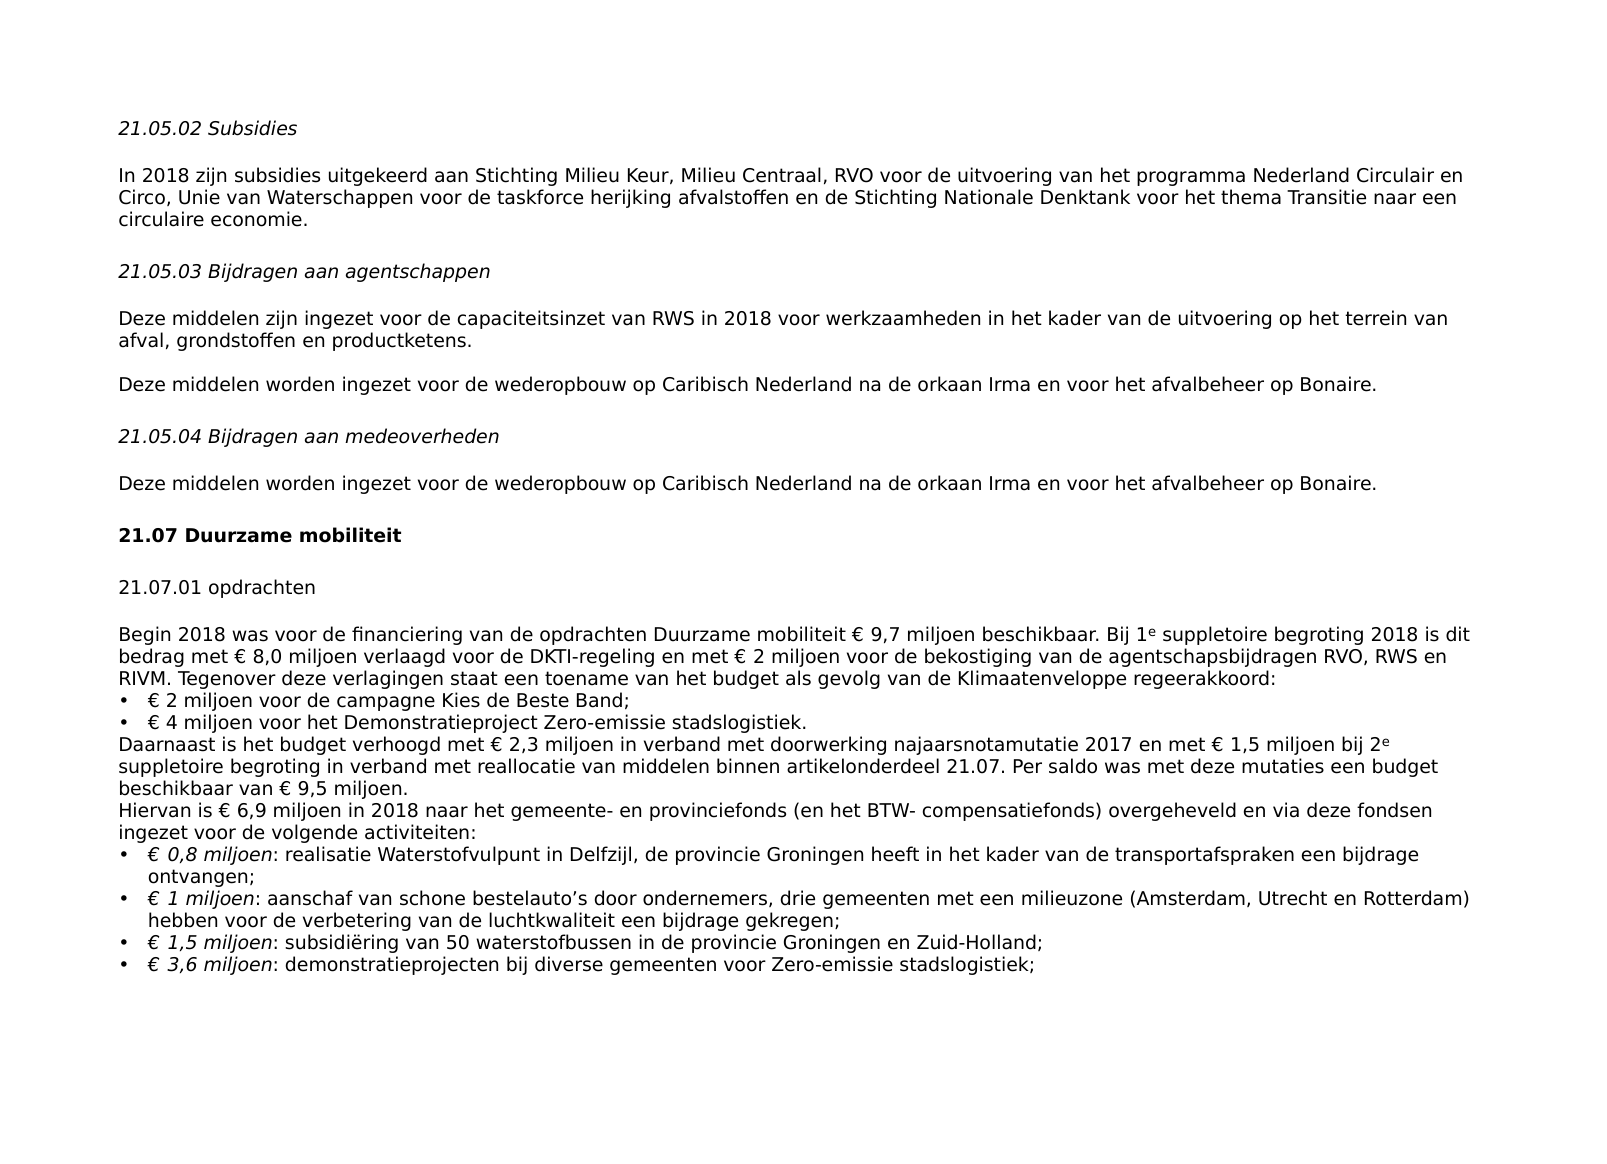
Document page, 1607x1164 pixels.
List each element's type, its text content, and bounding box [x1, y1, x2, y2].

text In 2018 zijn subsidies uitgekeerd aan Stichting Milieu Keur, Milieu Centraal, RVO voor de uitvoering van het programma Nederland Circulair en Circo, Unie van Waterschappen voor de taskforce herijking afvalstoffen en de Stichting Nationale Denktank voor het thema Transitie naar een circulaire economie. [118, 165, 1488, 231]
text Deze middelen worden ingezet voor de wederopbouw op Caribisch Nederland na de orkaan Irma en voor het afvalbeheer op Bonaire. [118, 374, 1488, 396]
text • € 1 miljoen: aanschaf van schone bestelauto’s door ondernemers, drie gemeenten met een milieuzone (Amsterdam, Utrecht en Rotterdam) hebben voor de verbetering van de luchtkwaliteit een bijdrage gekregen; [118, 888, 1488, 932]
text Hiervan is € 6,9 miljoen in 2018 naar het gemeente- en provinciefonds (en het BTW- compensatiefonds) overgeheveld en via deze fondsen ingezet voor de volgende activiteiten: [118, 800, 1488, 844]
text • € 4 miljoen voor het Demonstratieproject Zero-emissie stadslogistiek. [118, 712, 1488, 734]
text Daarnaast is het budget verhoogd met € 2,3 miljoen in verband met doorwerking najaarsnotamutatie 2017 en met € 1,5 miljoen bij 2e suppletoire begroting in verband met reallocatie van middelen binnen artikelonderdeel 21.07. Per saldo was met deze mutaties een budget beschikbaar van € 9,5 miljoen. [118, 734, 1488, 800]
subtitle 21.07.01 opdrachten [118, 577, 1488, 599]
subtitle 21.07 Duurzame mobiliteit [118, 525, 1488, 547]
subtitle 21.05.02 Subsidies [118, 118, 1488, 140]
text • € 2 miljoen voor de campagne Kies de Beste Band; [118, 690, 1488, 712]
subtitle 21.05.03 Bijdragen aan agentschappen [118, 261, 1488, 283]
text Deze middelen zijn ingezet voor de capaciteitsinzet van RWS in 2018 voor werkzaamheden in het kader van de uitvoering op het terrein van afval, grondstoffen en productketens. [118, 308, 1488, 352]
text Begin 2018 was voor de financiering van de opdrachten Duurzame mobiliteit € 9,7 miljoen beschikbaar. Bij 1e suppletoire begroting 2018 is dit bedrag met € 8,0 miljoen verlaagd voor de DKTI-regeling en met € 2 miljoen voor de bekostiging van de agentschapsbijdragen RVO, RWS en RIVM. Tegenover deze verlagingen staat een toename van het budget als gevolg van de Klimaatenveloppe regeerakkoord: [118, 624, 1488, 690]
text • € 3,6 miljoen: demonstratieprojecten bij diverse gemeenten voor Zero-emissie stadslogistiek; [118, 954, 1488, 976]
subtitle 21.05.04 Bijdragen aan medeoverheden [118, 426, 1488, 448]
text • € 0,8 miljoen: realisatie Waterstofvulpunt in Delfzijl, de provincie Groningen heeft in het kader van de transportafspraken een bijdrage ontvangen; [118, 844, 1488, 888]
text • € 1,5 miljoen: subsidiëring van 50 waterstofbussen in de provincie Groningen en Zuid-Holland; [118, 932, 1488, 954]
text Deze middelen worden ingezet voor de wederopbouw op Caribisch Nederland na de orkaan Irma en voor het afvalbeheer op Bonaire. [118, 473, 1488, 495]
